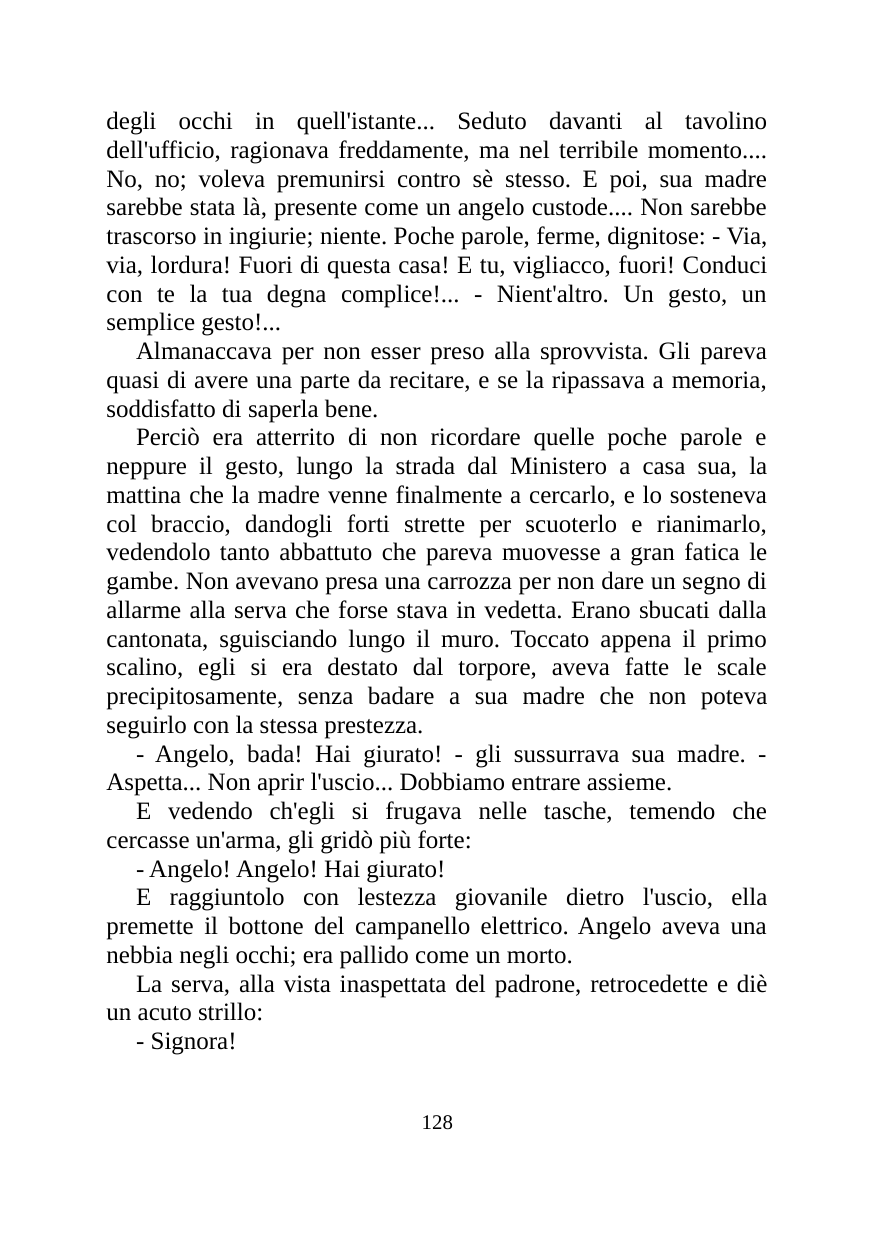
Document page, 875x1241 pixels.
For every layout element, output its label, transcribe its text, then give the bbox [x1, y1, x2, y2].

text Perciò era atterrito di non ricordare quelle poche parole e neppure il gesto, lungo la strada dal Ministero a casa sua, la mattina che la madre venne finalmente a cercarlo, e lo sosteneva col braccio, dandogli forti strette per scuoterlo e rianimarlo, vedendolo tanto abbattuto che pareva muovesse a gran fatica le gambe. Non avevano presa una carrozza per non dare un segno di allarme alla serva che forse stava in vedetta. Erano sbucati dalla cantonata, sguisciando lungo il muro. Toccato appena il primo scalino, egli si era destato dal torpore, aveva fatte le scale precipitosamente, senza badare a sua madre che non poteva seguirlo con la stessa prestezza. [106, 422, 768, 739]
text degli occhi in quell'istante... Seduto davanti al tavolino dell'ufficio, ragionava freddamente, ma nel terribile momento.... No, no; voleva premunirsi contro sè stesso. E poi, sua madre sarebbe stata là, presente come un angelo custode.... Non sarebbe trascorso in ingiurie; niente. Poche parole, ferme, dignitose: - Via, via, lordura! Fuori di questa casa! E tu, vigliacco, fuori! Conduci con te la tua degna complice!... - Nient'altro. Un gesto, un semplice gesto!... [106, 106, 768, 336]
text Almanaccava per non esser preso alla sprovvista. Gli pareva quasi di avere una parte da recitare, e se la ripassava a memoria, soddisfatto di saperla bene. [106, 336, 768, 422]
text - Angelo! Angelo! Hai giurato! [106, 854, 768, 882]
text La serva, alla vista inaspettata del padrone, retrocedette e diè un acuto strillo: [106, 969, 768, 1026]
text E raggiuntolo con lestezza giovanile dietro l'uscio, ella premette il bottone del campanello elettrico. Angelo aveva una nebbia negli occhi; era pallido come un morto. [106, 882, 768, 969]
text - Angelo, bada! Hai giurato! - gli sussurrava sua madre. - Aspetta... Non aprir l'uscio... Dobbiamo entrare assieme. [106, 739, 768, 796]
text - Signora! [106, 1026, 768, 1055]
text E vedendo ch'egli si frugava nelle tasche, temendo che cercasse un'arma, gli gridò più forte: [106, 796, 768, 854]
